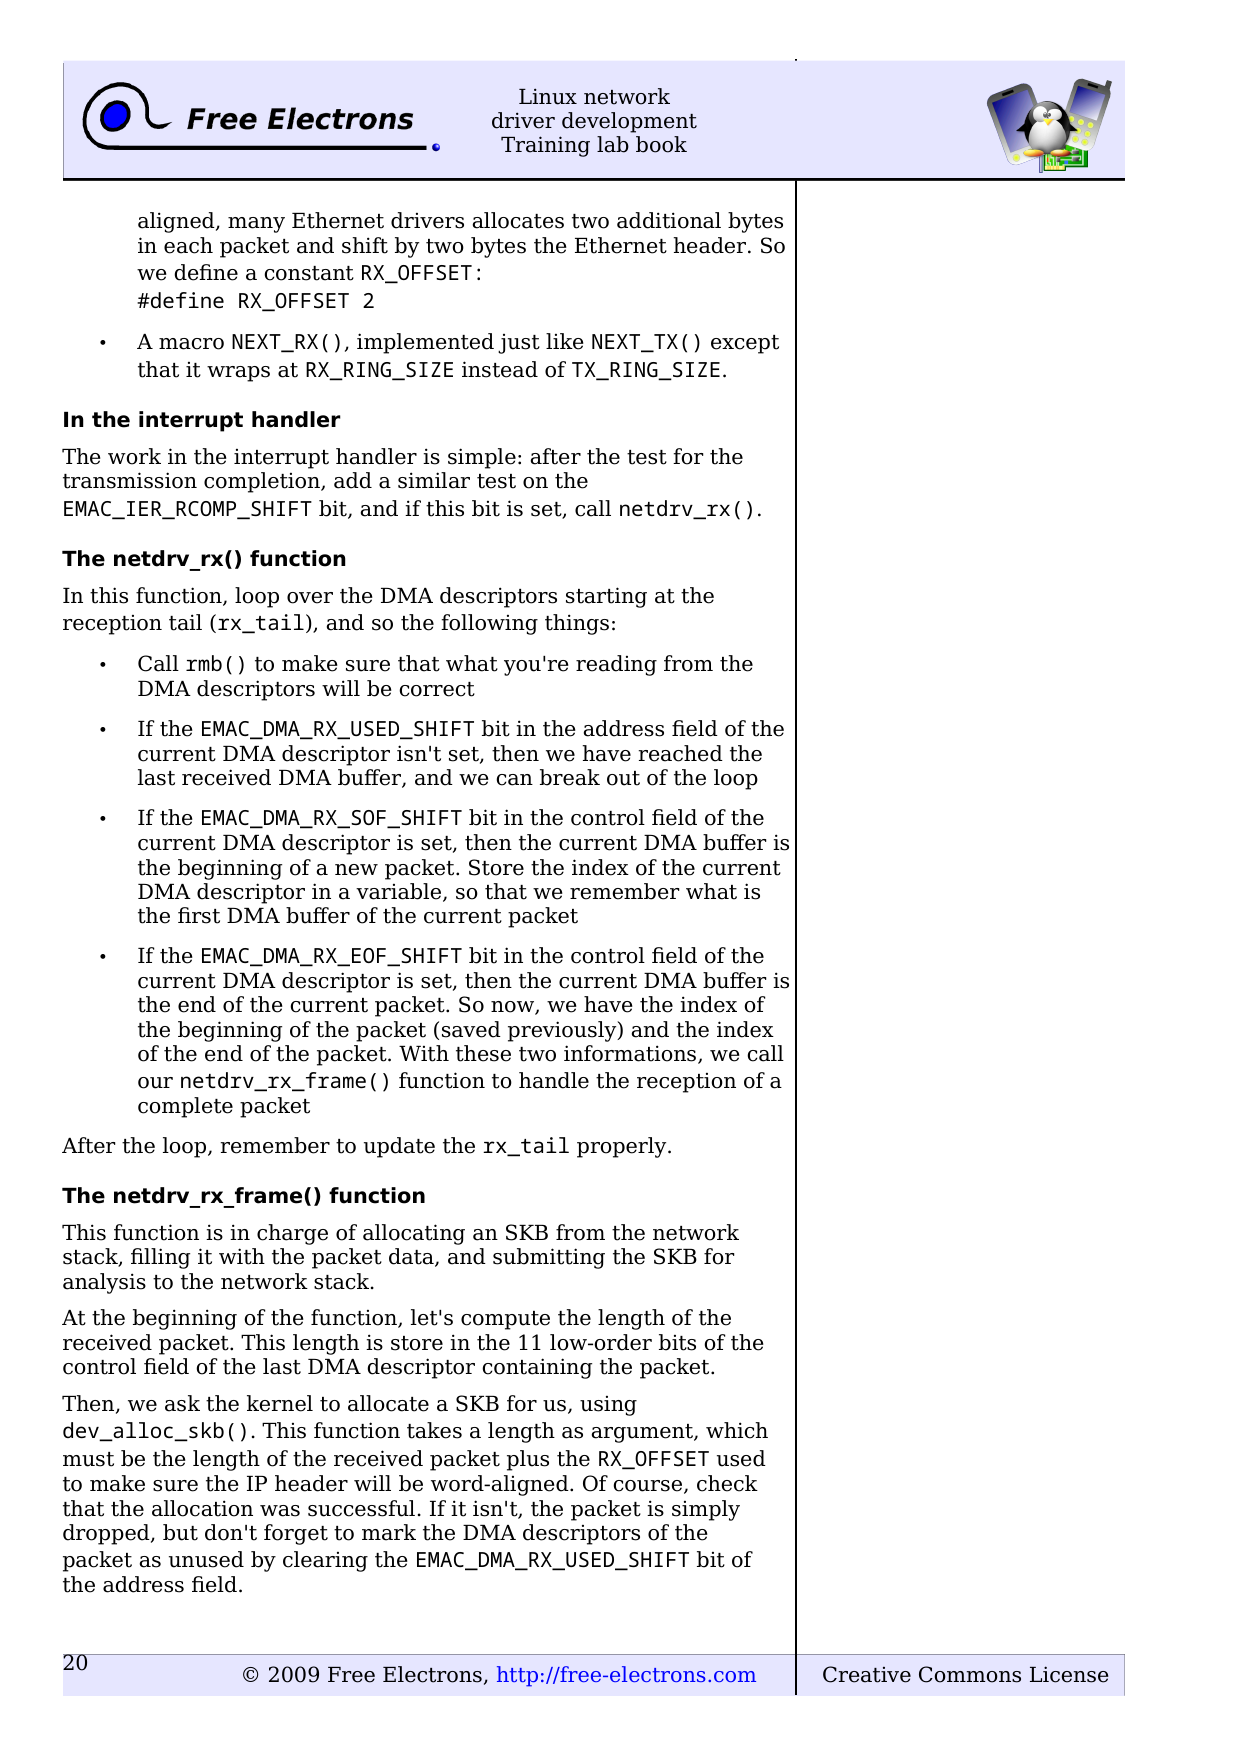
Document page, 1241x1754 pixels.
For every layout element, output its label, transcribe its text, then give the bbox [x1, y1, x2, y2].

picture [77, 74, 443, 157]
list A macro NEXT_RX(), implemented just like NEXT_TX() except that it wraps at RX_RING_SIZE instead of TX_RING_SIZE. [99, 327, 792, 383]
text At the beginning of the function, let's compute the length of the received packet. This length is store in the 11 low-order bits of the control field of the last DMA descriptor containing the packet. [62, 1307, 777, 1379]
list If the EMAC_DMA_RX_USED_SHIFT bit in the address field of the current DMA descriptor isn't set, then we have reached the last received DMA buffer, and we can break out of the loop [99, 714, 792, 791]
list If the EMAC_DMA_RX_SOF_SHIFT bit in the control field of the current DMA descriptor is set, then the current DMA buffer is the beginning of a new packet. Store the index of the current DMA descriptor in a variable, so that we remember what is the first DMA buffer of the current packet [99, 803, 792, 928]
subtitle The netdrv_rx() function [62, 547, 792, 571]
text Then, we ask the kernel to allocate a SKB for us, using dev_alloc_skb(). This function takes a length as argument, which must be the length of the received packet plus the RX_OFFSET used to make sure the IP header will be word-aligned. Of course, check that the allocation was successful. If it isn't, the packet is simply dropped, but don't forget to mark the DMA descriptors of the packet as unused by clearing the EMAC_DMA_RX_USED_SHIFT bit of the address field. [62, 1392, 777, 1598]
text This function is in charge of allocating an SKB from the network stack, filling it with the packet data, and submitting the SKB for analysis to the network stack. [62, 1221, 777, 1294]
picture [980, 67, 1118, 181]
subtitle The netdrv_rx_frame() function [62, 1184, 792, 1209]
text The work in the interrupt handler is simple: after the test for the transmission completion, add a similar test on the EMAC_IER_RCOMP_SHIFT bit, and if this bit is set, call netdrv_rx(). [62, 445, 777, 522]
list aligned, many Ethernet drivers allocates two additional bytes in each packet and shift by two bytes the Ethernet header. So we define a constant RX_OFFSET: #define RX_OFFSET 2 [99, 209, 792, 314]
subtitle In the interrupt handler [62, 408, 792, 433]
text In this function, loop over the DMA descriptors starting at the reception tail (rx_tail), and so the following things: [62, 584, 777, 636]
list If the EMAC_DMA_RX_EOF_SHIFT bit in the control field of the current DMA descriptor is set, then the current DMA buffer is the end of the current packet. So now, we have the index of the beginning of the packet (saved previously) and the index of the end of the packet. With these two informations, we call our netdrv_rx_frame() function to handle the reception of a complete packet [99, 941, 792, 1119]
list Call rmb() to make sure that what you're reading from the DMA descriptors will be correct [99, 649, 792, 701]
text After the loop, remember to update the rx_tail properly. [62, 1131, 777, 1159]
